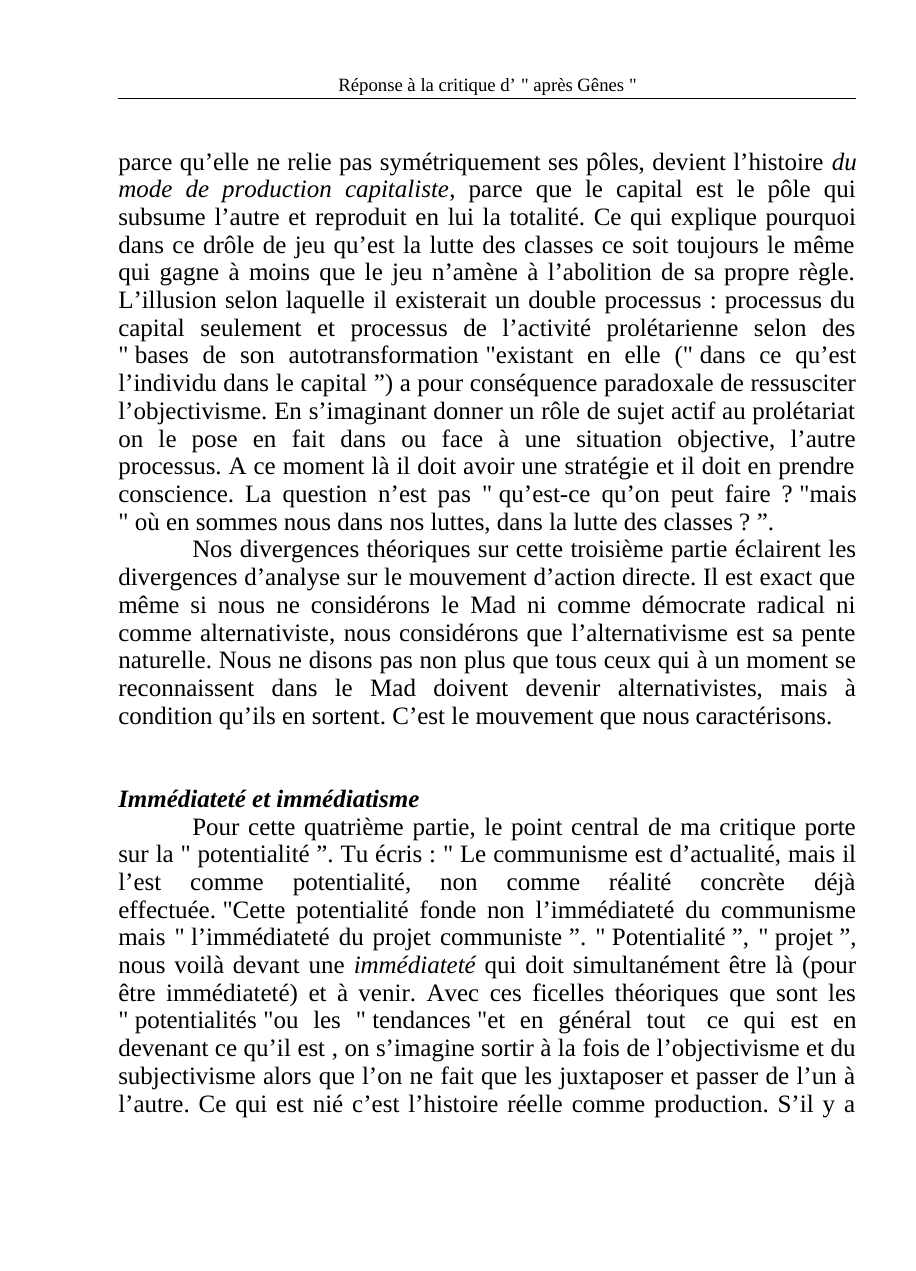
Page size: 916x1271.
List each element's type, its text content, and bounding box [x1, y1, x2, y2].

text Nos divergences théoriques sur cette troisième partie éclairent les divergences d’analyse sur le mouvement d’action directe. Il est exact que même si nous ne considérons le Mad ni comme démocrate radical ni comme alternativiste, nous considérons que l’alternativisme est sa pente naturelle. Nous ne disons pas non plus que tous ceux qui à un moment se reconnaissent dans le Mad doivent devenir alternativistes, mais à condition qu’ils en sortent. C’est le mouvement que nous caractérisons. [118, 536, 856, 729]
subtitle Immédiateté et immédiatisme [118, 785, 856, 813]
text parce qu’elle ne relie pas symétriquement ses pôles, devient l’histoire du mode de production capitaliste, parce que le capital est le pôle qui subsume l’autre et reproduit en lui la totalité. Ce qui explique pourquoi dans ce drôle de jeu qu’est la lutte des classes ce soit toujours le même qui gagne à moins que le jeu n’amène à l’abolition de sa propre règle. L’illusion selon laquelle il existerait un double processus : processus du capital seulement et processus de l’activité prolétarienne selon des " bases de son autotransformation "existant en elle (" dans ce qu’est l’individu dans le capital ”) a pour conséquence paradoxale de ressusciter l’objectivisme. En s’imaginant donner un rôle de sujet actif au prolétariat on le pose en fait dans ou face à une situation objective, l’autre processus. A ce moment là il doit avoir une stratégie et il doit en prendre conscience. La question n’est pas " qu’est-ce qu’on peut faire ? "mais " où en sommes nous dans nos luttes, dans la lutte des classes ? ”. [118, 148, 856, 536]
text Pour cette quatrième partie, le point central de ma critique porte sur la " potentialité ”. Tu écris : " Le communisme est d’actualité, mais il l’est comme potentialité, non comme réalité concrète déjà effectuée. "Cette potentialité fonde non l’immédiateté du communisme mais " l’immédiateté du projet communiste ”. " Potentialité ”, " projet ”, nous voilà devant une immédiateté qui doit simultanément être là (pour être immédiateté) et à venir. Avec ces ficelles théoriques que sont les " potentialités "ou les " tendances "et en général tout ce qui est en devenant ce qu’il est , on s’imagine sortir à la fois de l’objectivisme et du subjectivisme alors que l’on ne fait que les juxtaposer et passer de l’un à l’autre. Ce qui est nié c’est l’histoire réelle comme production. S’il y a [118, 813, 856, 1117]
